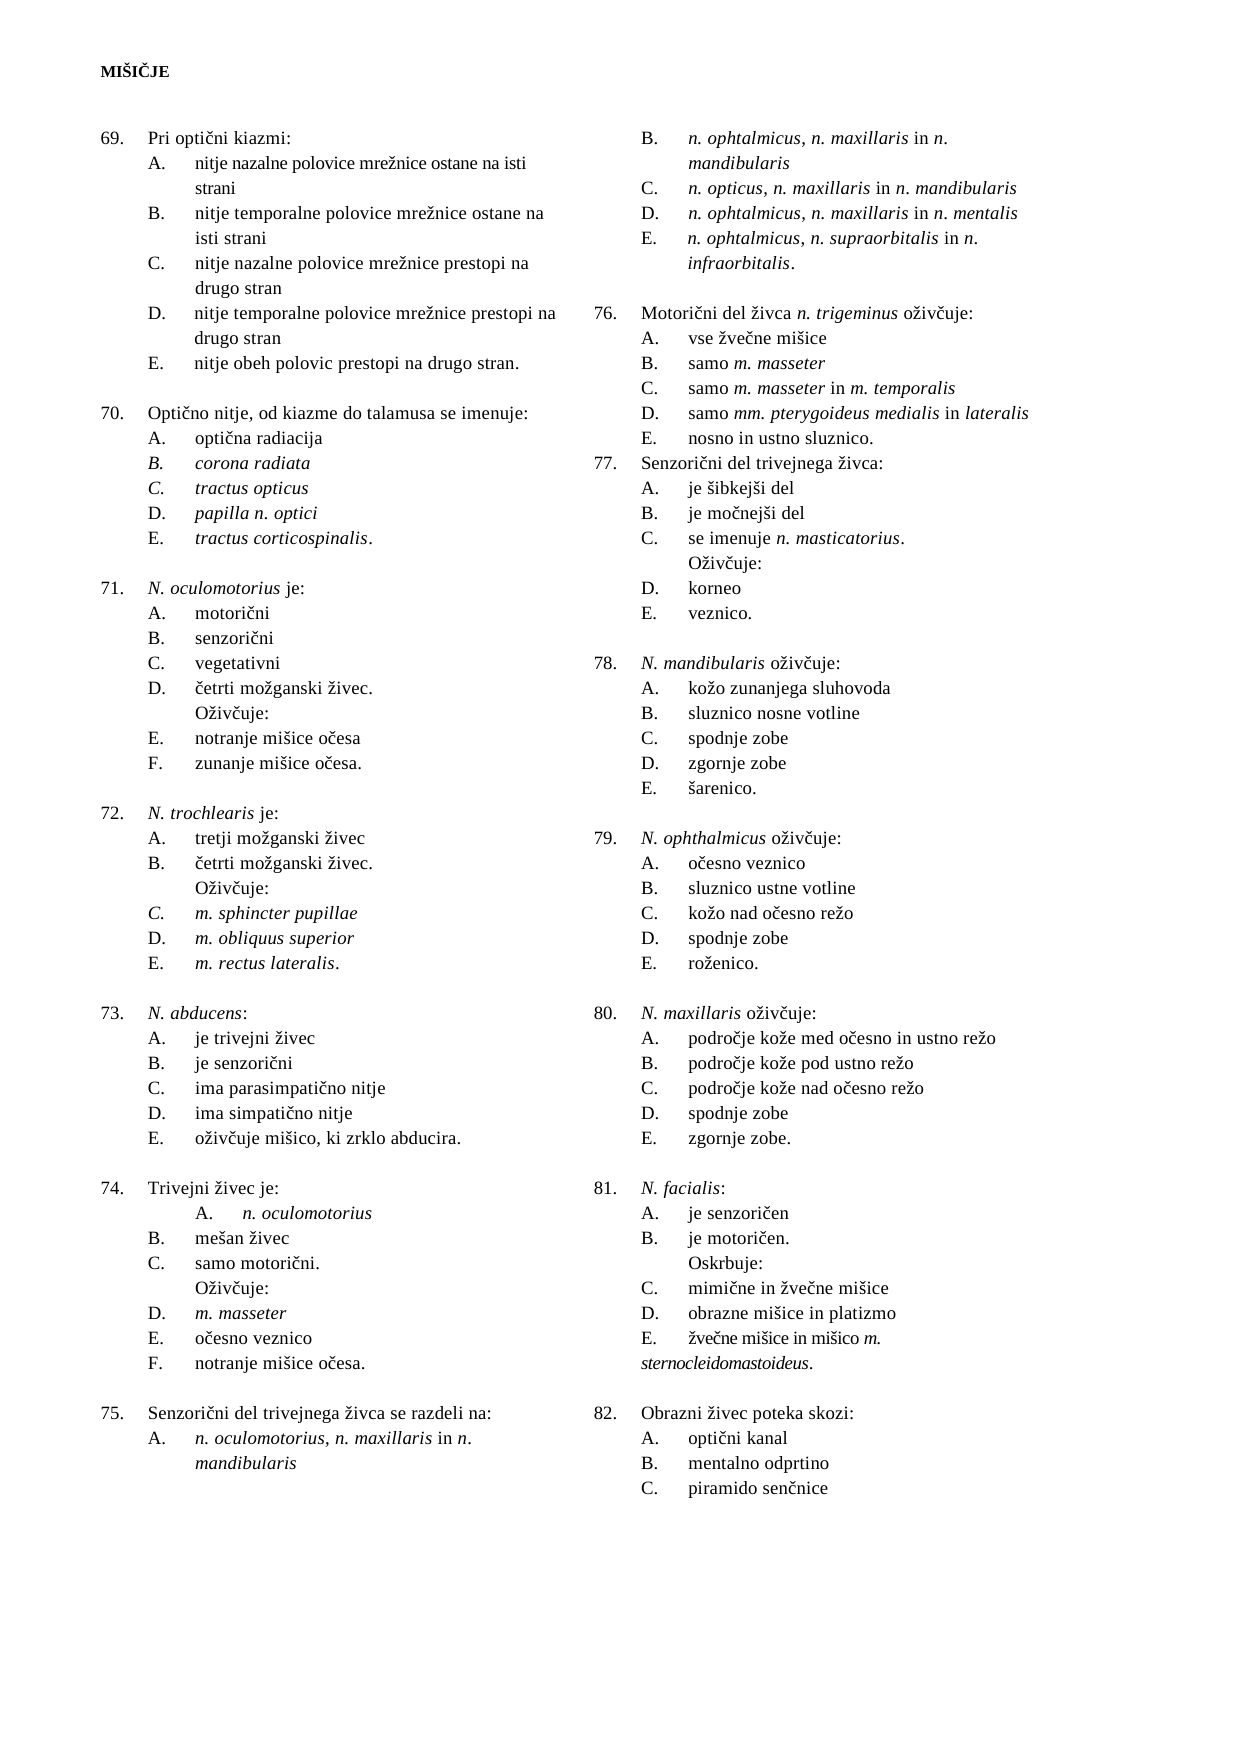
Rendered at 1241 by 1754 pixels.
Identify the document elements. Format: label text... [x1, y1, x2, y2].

list kožo zunanjega sluhovoda [641, 674, 1051, 699]
text 69. Pri optični kiazmi: [100, 124, 558, 149]
list samo m. masseter in m. temporalis [641, 374, 1051, 399]
list piramido senčnice [641, 1474, 1051, 1499]
list je močnejši del [641, 499, 1051, 524]
text 73. N. abducens: [100, 999, 558, 1024]
text E. nitje obeh polovic prestopi na drugo stran. [100, 349, 558, 374]
text E. n. ophtalmicus, n. supraorbitalis in n. infraorbitalis. [593, 224, 1051, 274]
text D. korneo [593, 574, 1051, 599]
list vse žvečne mišice [641, 324, 1051, 349]
text E. notranje mišice očesa [100, 724, 558, 749]
list vegetativni [148, 649, 558, 674]
list je trivejni živec [148, 1024, 558, 1049]
text E. žvečne mišice in mišico m. sternocleidomastoideus. [593, 1324, 1051, 1374]
text Oživčuje: [641, 549, 1051, 574]
list sluznico nosne votline [641, 699, 1051, 724]
text 77. Senzorični del trivejnega živca: [593, 449, 1051, 474]
text D. spodnje zobe [593, 1099, 1051, 1124]
text 70. Optično nitje, od kiazme do talamusa se imenuje: [100, 399, 558, 424]
text D. obrazne mišice in platizmo [593, 1299, 1051, 1324]
text 72. N. trochlearis je: [100, 799, 558, 824]
list spodnje zobe [641, 724, 1051, 749]
text Oživčuje: [148, 874, 558, 899]
text 79. N. ophthalmicus oživčuje: [593, 824, 1051, 849]
text D. spodnje zobe [593, 924, 1051, 949]
list se imenuje n. masticatorius. [641, 524, 1051, 549]
list očesno veznico [641, 849, 1051, 874]
list corona radiata [148, 449, 558, 474]
text 82. Obrazni živec poteka skozi: [593, 1399, 1051, 1424]
subtitle A. n. oculomotorius [148, 1199, 558, 1224]
list četrti možganski živec. [148, 849, 558, 874]
list n. oculomotorius, n. maxillaris in n. mandibularis [148, 1424, 558, 1474]
list samo m. masseter [641, 349, 1051, 374]
list področje kože pod ustno režo [641, 1049, 1051, 1074]
text F. zunanje mišice očesa. [100, 749, 558, 774]
text C. mimične in žvečne mišice [593, 1274, 1051, 1299]
text B. mešan živec [148, 1224, 558, 1249]
text 74. Trivejni živec je: [100, 1174, 558, 1199]
text C. samo motorični. [148, 1249, 558, 1274]
text E. tractus corticospinalis. [100, 524, 558, 549]
text 80. N. maxillaris oživčuje: [593, 999, 1051, 1024]
list nitje nazalne polovice mrežnice ostane na isti strani [148, 149, 558, 199]
list optični kanal [641, 1424, 1051, 1449]
text Oskrbuje: [641, 1249, 1051, 1274]
text D. m. obliquus superior [100, 924, 558, 949]
text 78. N. mandibularis oživčuje: [593, 649, 1051, 674]
text E. roženico. [593, 949, 1051, 974]
text E. oživčuje mišico, ki zrklo abducira. [100, 1124, 558, 1149]
text 76. Motorični del živca n. trigeminus oživčuje: [593, 299, 1051, 324]
list je senzorični [148, 1049, 558, 1074]
text 75. Senzorični del trivejnega živca se razdeli na: [100, 1399, 558, 1424]
text F. notranje mišice očesa. [100, 1349, 558, 1374]
text 71. N. oculomotorius je: [100, 574, 558, 599]
text Oživčuje: [148, 1274, 558, 1299]
list nitje nazalne polovice mrežnice prestopi na drugo stran [148, 249, 558, 299]
text D. četrti možganski živec. [100, 674, 558, 699]
text E. veznico. [593, 599, 1051, 624]
list področje kože nad očesno režo [641, 1074, 1051, 1099]
list nitje temporalne polovice mrežnice ostane na isti strani [148, 199, 558, 249]
text D. samo mm. pterygoideus medialis in lateralis [593, 399, 1051, 424]
list področje kože med očesno in ustno režo [641, 1024, 1051, 1049]
text Oživčuje: [100, 699, 558, 724]
list optična radiacija [148, 424, 558, 449]
text E. očesno veznico [100, 1324, 558, 1349]
text E. m. rectus lateralis. [100, 949, 558, 974]
text D. nitje temporalne polovice mrežnice prestopi na drugo stran [100, 299, 558, 349]
list je senzoričen [641, 1199, 1051, 1224]
text D. zgornje zobe [593, 749, 1051, 774]
text D. papilla n. optici [100, 499, 558, 524]
list je motoričen. [641, 1224, 1051, 1249]
text E. šarenico. [593, 774, 1051, 799]
list sluznico ustne votline [641, 874, 1051, 899]
list m. sphincter pupillae [148, 899, 558, 924]
text D. m. masseter [100, 1299, 558, 1324]
list ima parasimpatično nitje [148, 1074, 558, 1099]
list senzorični [148, 624, 558, 649]
list tractus opticus [148, 474, 558, 499]
text D. n. ophtalmicus, n. maxillaris in n. mentalis [593, 199, 1051, 224]
list kožo nad očesno režo [641, 899, 1051, 924]
text 81. N. facialis: [593, 1174, 1051, 1199]
text D. ima simpatično nitje [100, 1099, 558, 1124]
list n. opticus, n. maxillaris in n. mandibularis [641, 174, 1051, 199]
text E. nosno in ustno sluznico. [593, 424, 1051, 449]
text E. zgornje zobe. [593, 1124, 1051, 1149]
list n. ophtalmicus, n. maxillaris in n. mandibularis [641, 124, 1051, 174]
list tretji možganski živec [148, 824, 558, 849]
list mentalno odprtino [641, 1449, 1051, 1474]
list je šibkejši del [641, 474, 1051, 499]
list motorični [148, 599, 558, 624]
